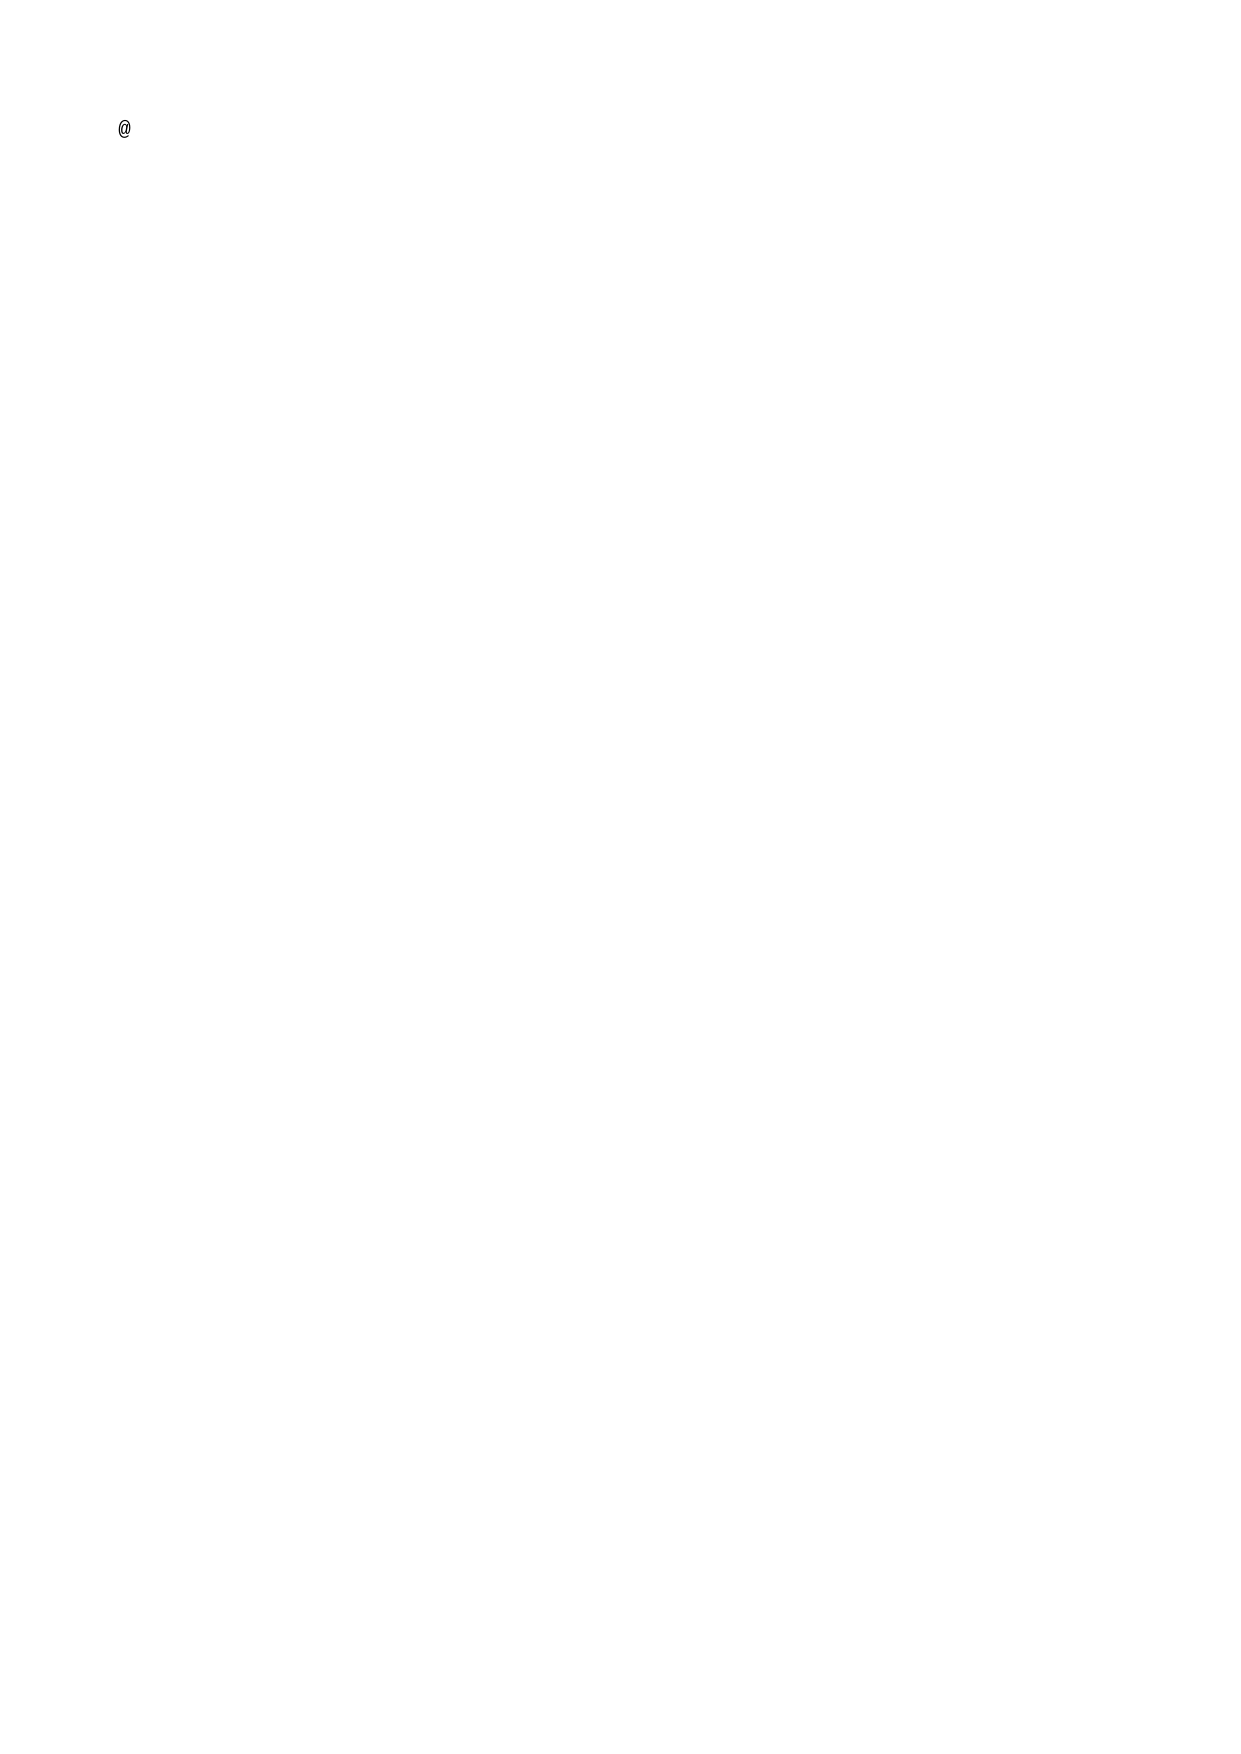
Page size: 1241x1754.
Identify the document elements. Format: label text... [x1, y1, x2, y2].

text @ [118, 118, 1122, 142]
